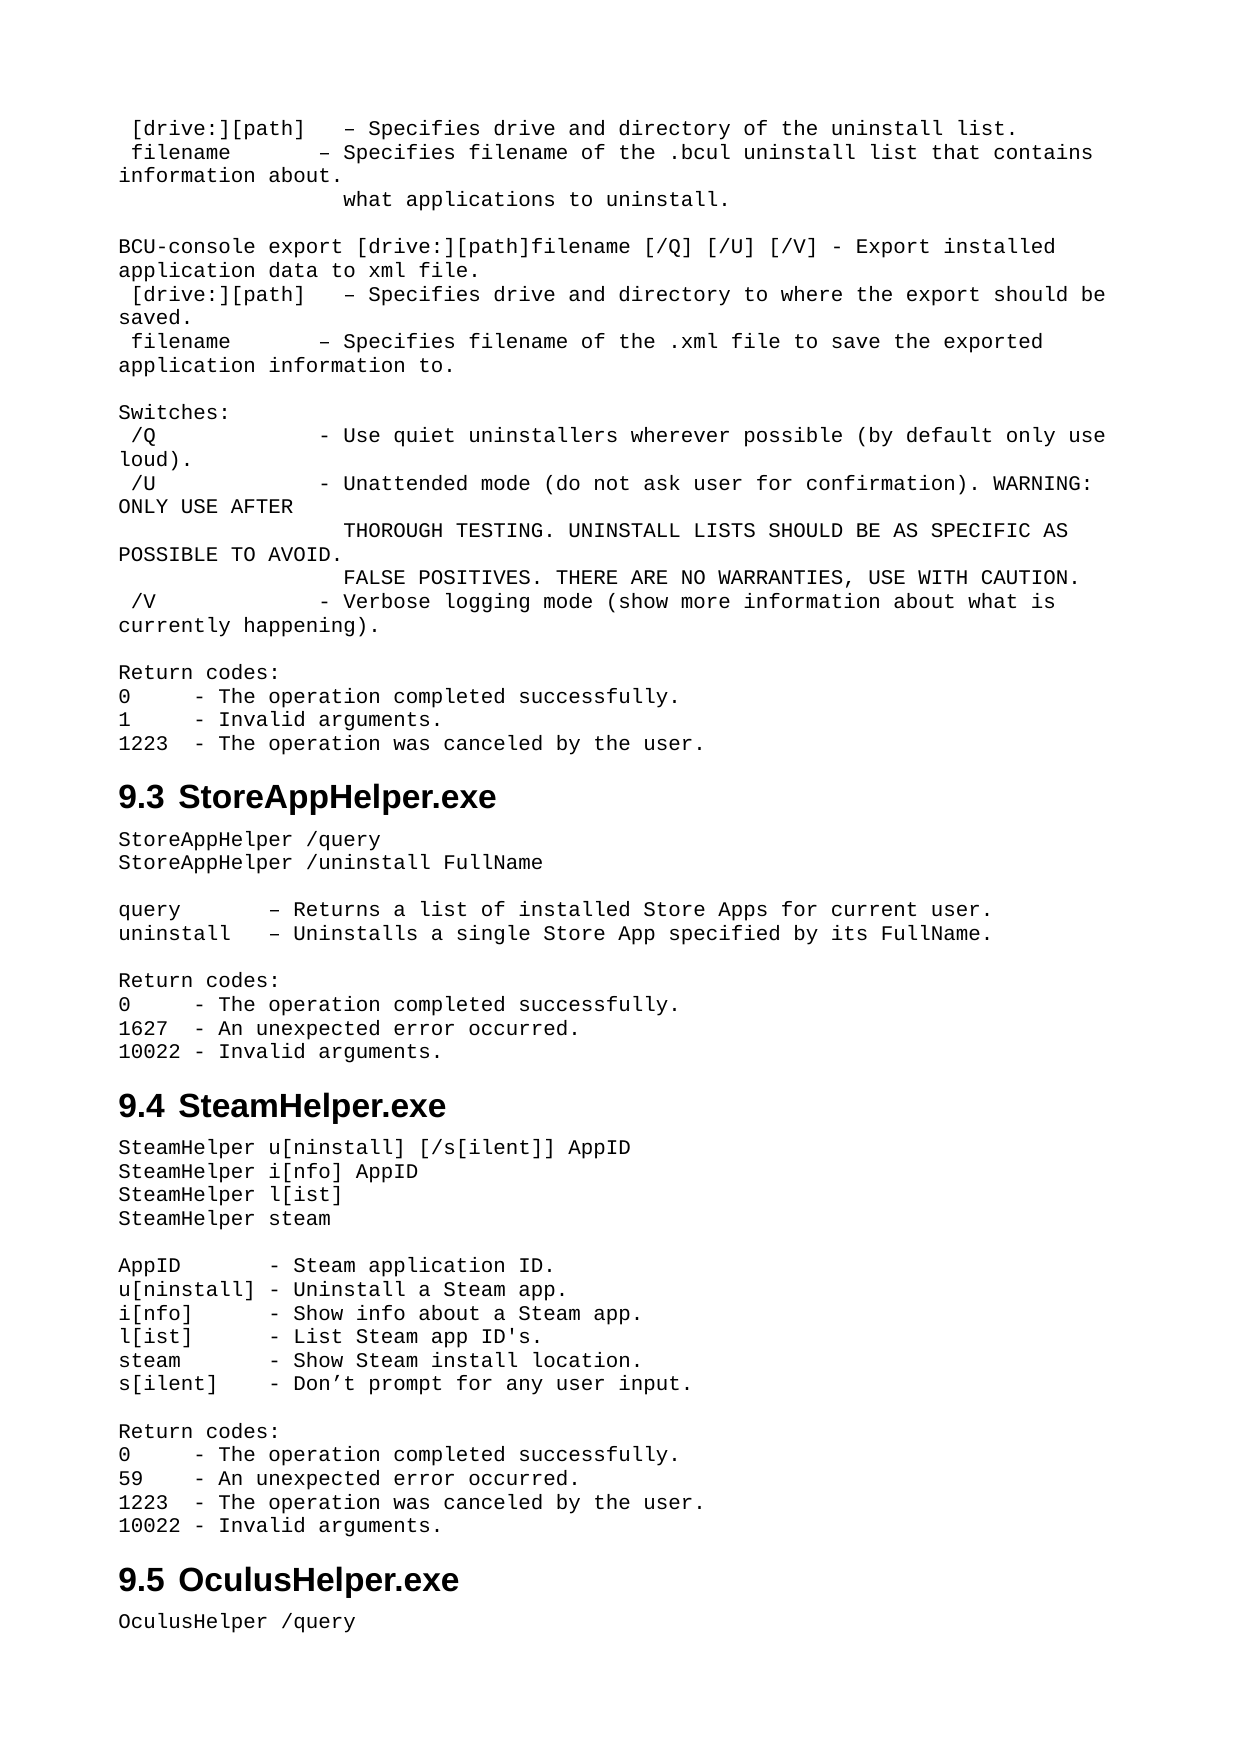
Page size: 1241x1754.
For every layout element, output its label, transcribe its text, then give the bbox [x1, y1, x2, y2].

text 1627 - An unexpected error occurred. [118, 1018, 1122, 1041]
text 0 - The operation completed successfully. [118, 994, 1122, 1018]
text steam - Show Steam install location. [118, 1350, 1122, 1373]
text [drive:][path] – Specifies drive and directory of the uninstall list. [118, 118, 1122, 142]
text Switches: [118, 402, 1122, 426]
text u[ninstall] - Uninstall a Steam app. [118, 1279, 1122, 1302]
text BCU-console export [drive:][path]filename [/Q] [/U] [/V] - Export installed application data to xml file. [118, 236, 1122, 284]
text /Q - Use quiet uninstallers wherever possible (by default only use loud). [118, 426, 1122, 473]
text SteamHelper i[nfo] AppID [118, 1161, 1122, 1184]
text SteamHelper l[ist] [118, 1184, 1122, 1208]
text [drive:][path] – Specifies drive and directory to where the export should be saved. [118, 284, 1122, 331]
text 0 - The operation completed successfully. [118, 686, 1122, 709]
text Return codes: [118, 970, 1122, 994]
text StoreAppHelper /query [118, 828, 1122, 852]
text OculusHelper /query [118, 1611, 1122, 1634]
subtitle StoreAppHelper.exe [118, 777, 1122, 816]
text s[ilent] - Don’t prompt for any user input. [118, 1373, 1122, 1397]
text THOROUGH TESTING. UNINSTALL LISTS SHOULD BE AS SPECIFIC AS POSSIBLE TO AVOID. [118, 520, 1122, 567]
subtitle SteamHelper.exe [118, 1086, 1122, 1124]
text 10022 - Invalid arguments. [118, 1515, 1122, 1539]
text 10022 - Invalid arguments. [118, 1041, 1122, 1065]
text Return codes: [118, 1421, 1122, 1444]
text filename – Specifies filename of the .bcul uninstall list that contains information about. [118, 142, 1122, 189]
text query – Returns a list of installed Store Apps for current user. [118, 899, 1122, 923]
text /U - Unattended mode (do not ask user for confirmation). WARNING: ONLY USE AFTER [118, 473, 1122, 520]
text SteamHelper steam [118, 1208, 1122, 1232]
text SteamHelper u[ninstall] [/s[ilent]] AppID [118, 1137, 1122, 1161]
text /V - Verbose logging mode (show more information about what is currently happening). [118, 591, 1122, 638]
text 1223 - The operation was canceled by the user. [118, 1492, 1122, 1515]
text FALSE POSITIVES. THERE ARE NO WARRANTIES, USE WITH CAUTION. [118, 567, 1122, 591]
text 59 - An unexpected error occurred. [118, 1468, 1122, 1492]
text what applications to uninstall. [118, 189, 1122, 213]
text AppID - Steam application ID. [118, 1255, 1122, 1279]
text 1223 - The operation was canceled by the user. [118, 733, 1122, 757]
text uninstall – Uninstalls a single Store App specified by its FullName. [118, 923, 1122, 947]
text 1 - Invalid arguments. [118, 709, 1122, 733]
subtitle OculusHelper.exe [118, 1560, 1122, 1598]
text StoreAppHelper /uninstall FullName [118, 852, 1122, 876]
text l[ist] - List Steam app ID's. [118, 1326, 1122, 1350]
text Return codes: [118, 662, 1122, 686]
text i[nfo] - Show info about a Steam app. [118, 1302, 1122, 1326]
text filename – Specifies filename of the .xml file to save the exported application information to. [118, 331, 1122, 378]
text 0 - The operation completed successfully. [118, 1444, 1122, 1468]
